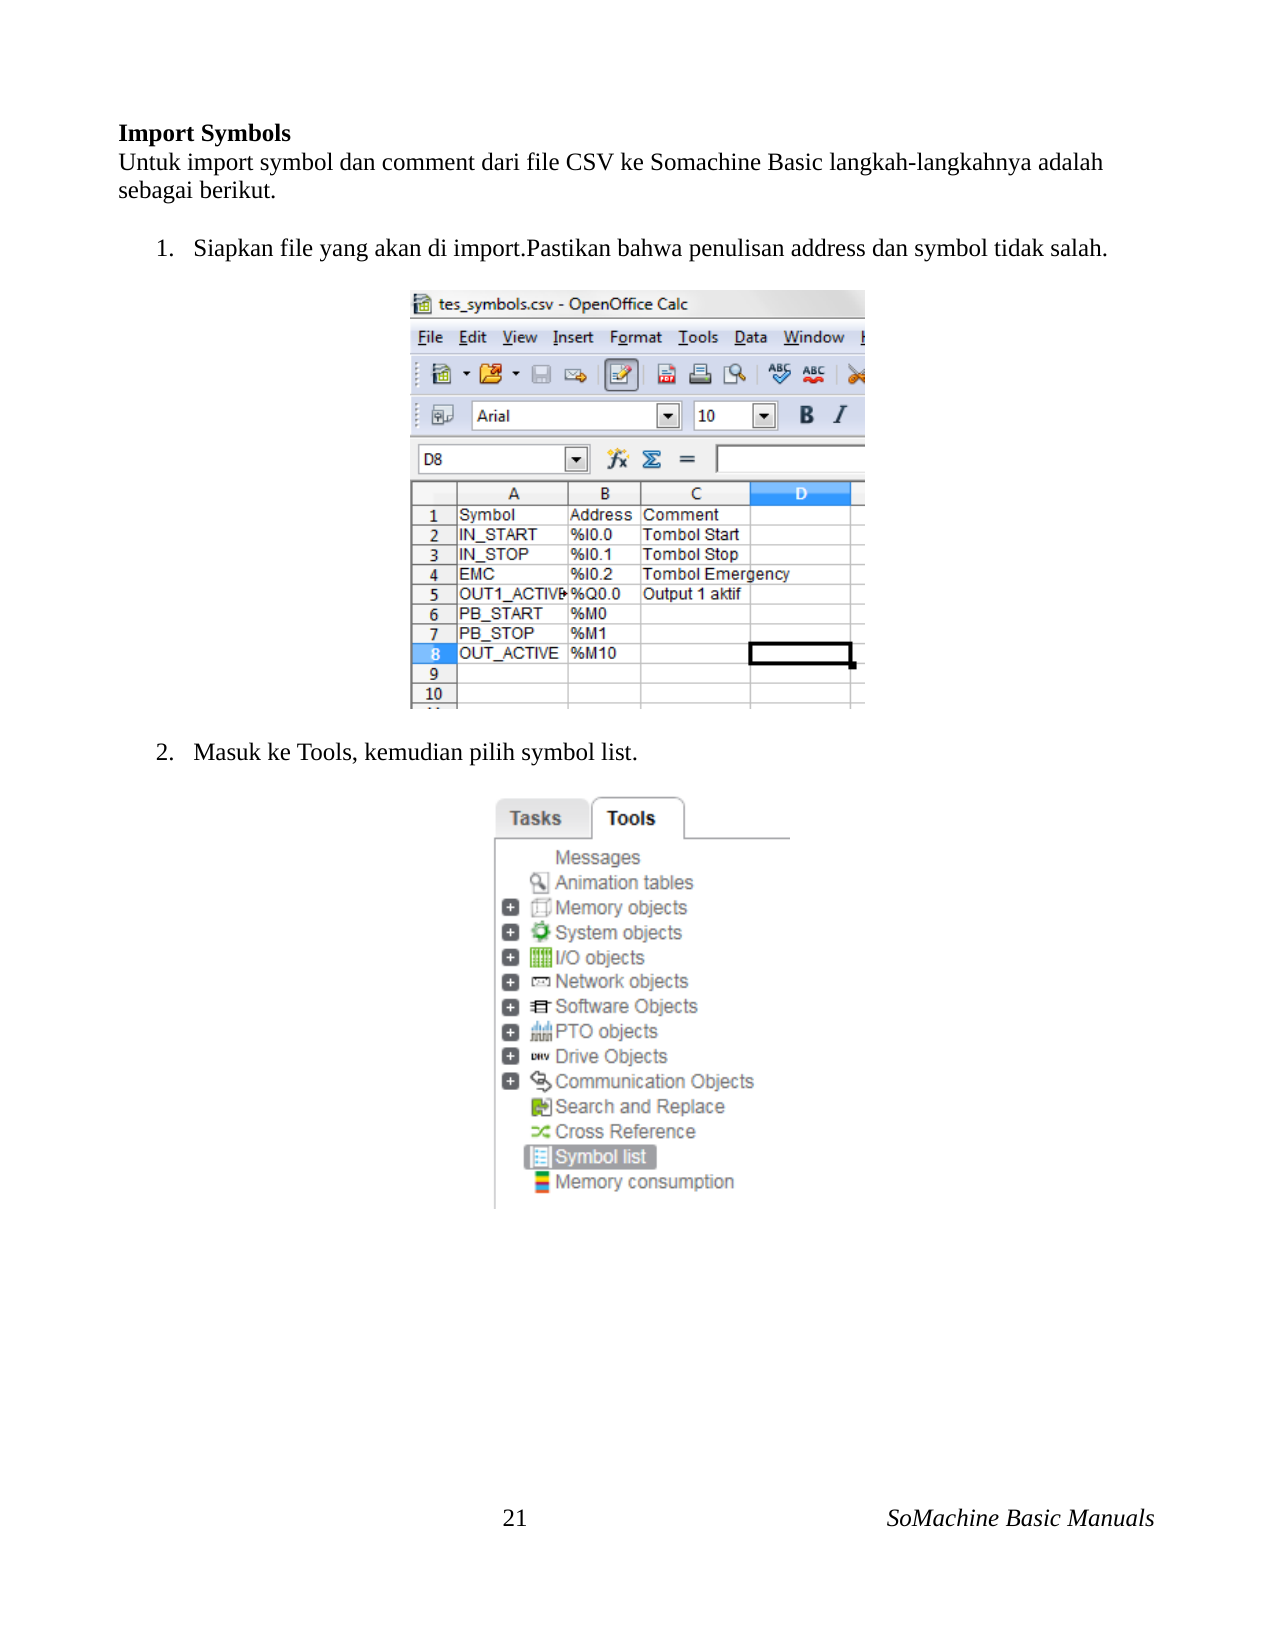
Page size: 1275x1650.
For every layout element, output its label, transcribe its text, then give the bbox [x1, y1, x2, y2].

text Import Symbols [118, 118, 1157, 147]
list Siapkan file yang akan di import.Pastikan bahwa penulisan address dan symbol tidak salah. [156, 233, 1157, 262]
list Masuk ke Tools, kemudian pilih symbol list. [156, 737, 1157, 766]
picture [485, 794, 790, 1209]
picture [410, 290, 865, 709]
text Untuk import symbol dan comment dari file CSV ke Somachine Basic langkah-langkahnya adalah sebagai berikut. [118, 147, 1157, 204]
